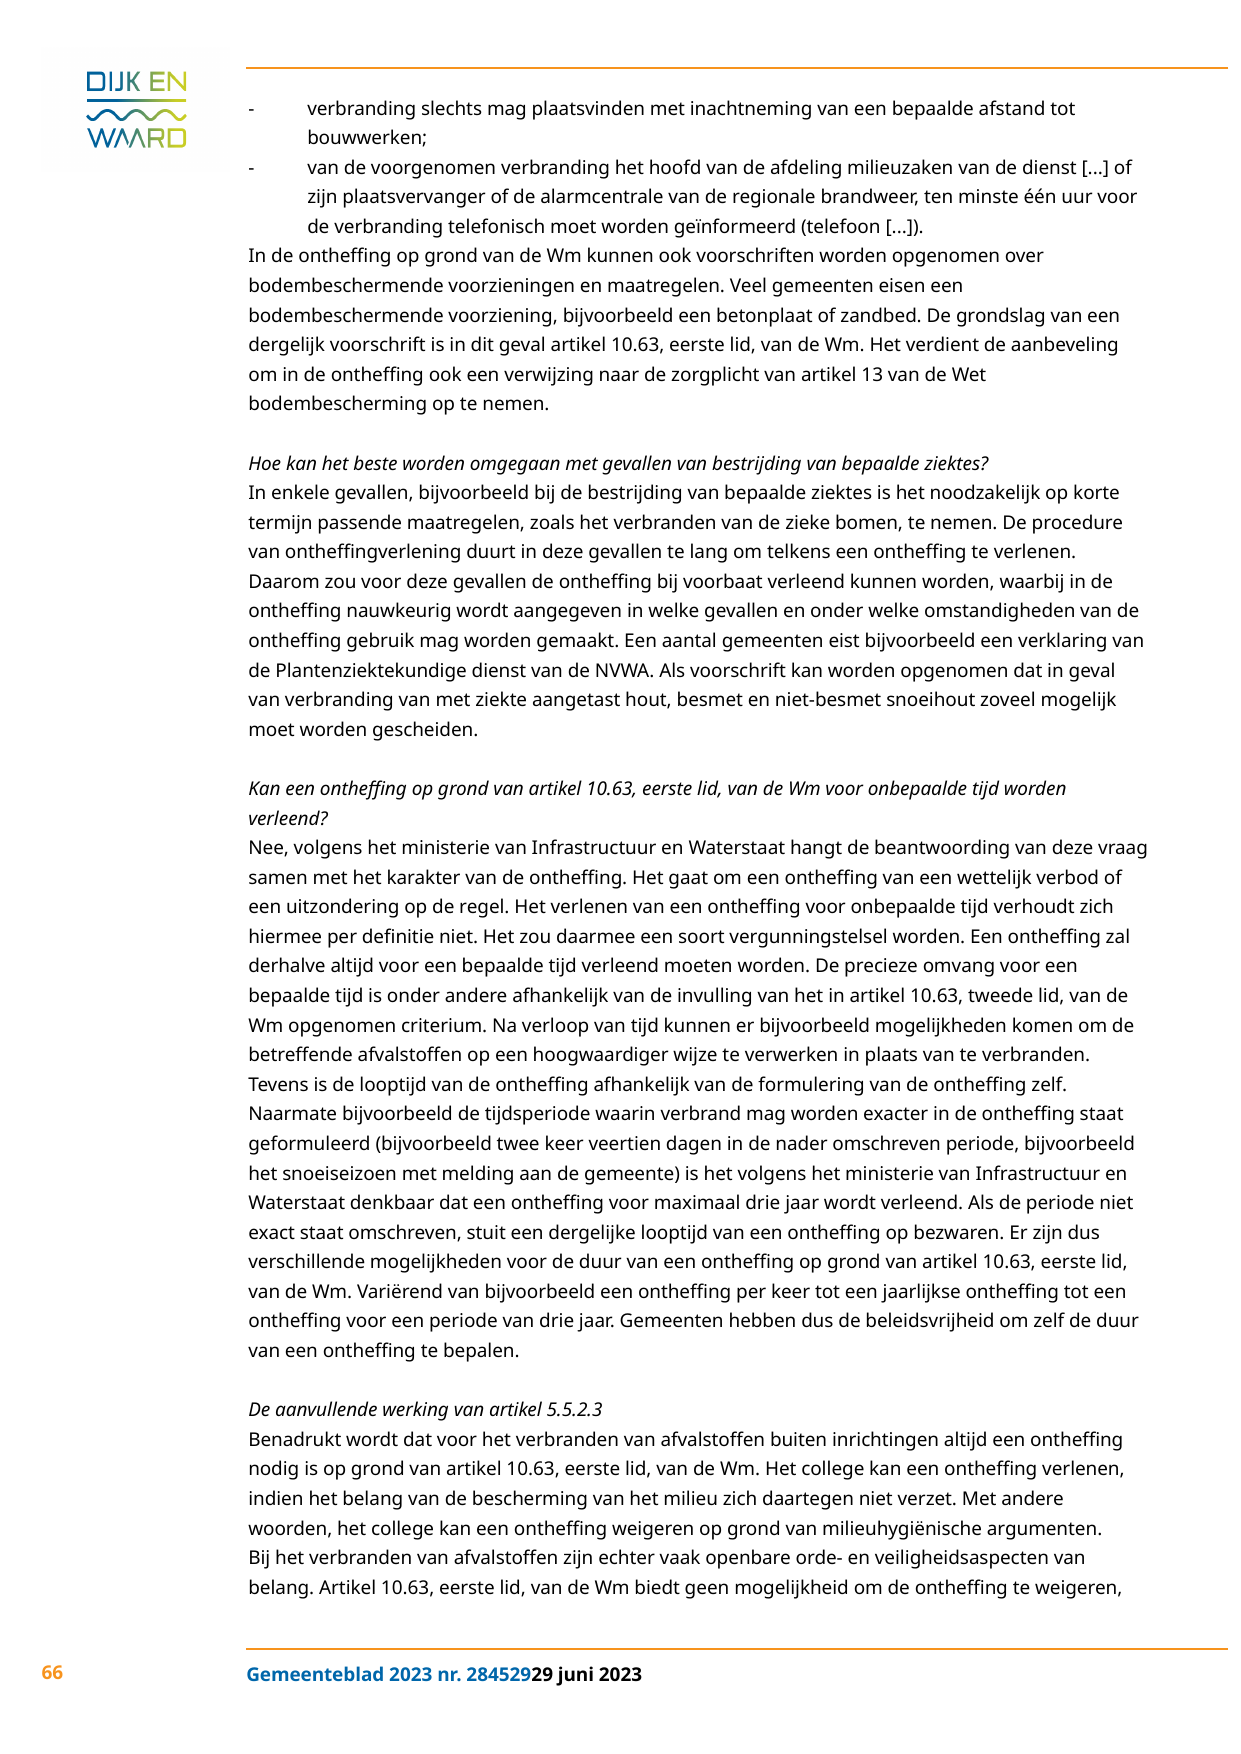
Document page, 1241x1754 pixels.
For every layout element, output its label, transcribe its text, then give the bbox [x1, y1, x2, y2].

text Bij het verbranden van afvalstoffen zijn echter vaak openbare orde- en veiligheidsaspecten van belang. Artikel 10.63, eerste lid, van de Wm biedt geen mogelijkheid om de ontheffing te weigeren, [248, 1544, 1152, 1600]
text Hoe kan het beste worden omgegaan met gevallen van bestrijding van bepaalde ziektes? [248, 450, 1152, 476]
text In de ontheffing op grond van de Wm kunnen ook voorschriften worden opgenomen over bodembeschermende voorzieningen en maatregelen. Veel gemeenten eisen een bodembeschermende voorziening, bijvoorbeeld een betonplaat of zandbed. De grondslag van een dergelijk voorschrift is in dit geval artikel 10.63, eerste lid, van de Wm. Het verdient de aanbeveling om in de ontheffing ook een verwijzing naar de zorgplicht van artikel 13 van de Wet bodembescherming op te nemen. [248, 243, 1152, 416]
picture [41, 47, 231, 172]
list verbranding slechts mag plaatsvinden met inachtneming van een bepaalde afstand tot bouwwerken; [248, 95, 1152, 150]
text Benadrukt wordt dat voor het verbranden van afvalstoffen buiten inrichtingen altijd een ontheffing nodig is op grond van artikel 10.63, eerste lid, van de Wm. Het college kan een ontheffing verlenen, indien het belang van de bescherming van het milieu zich daartegen niet verzet. Met andere woorden, het college kan een ontheffing weigeren op grond van milieuhygiënische argumenten. [248, 1426, 1152, 1541]
text Nee, volgens het ministerie van Infrastructuur en Waterstaat hangt de beantwoording van deze vraag samen met het karakter van de ontheffing. Het gaat om een ontheffing van een wettelijk verbod of een uitzondering op de regel. Het verlenen van een ontheffing voor onbepaalde tijd verhoudt zich hiermee per definitie niet. Het zou daarmee een soort vergunningstelsel worden. Een ontheffing zal derhalve altijd voor een bepaalde tijd verleend moeten worden. De precieze omvang voor een bepaalde tijd is onder andere afhankelijk van de invulling van het in artikel 10.63, tweede lid, van de Wm opgenomen criterium. Na verloop van tijd kunnen er bijvoorbeeld mogelijkheden komen om de betreffende afvalstoffen op een hoogwaardiger wijze te verwerken in plaats van te verbranden. Tevens is de looptijd van de ontheffing afhankelijk van de formulering van de ontheffing zelf. Naarmate bijvoorbeeld de tijdsperiode waarin verbrand mag worden exacter in de ontheffing staat geformuleerd (bijvoorbeeld twee keer veertien dagen in de nader omschreven periode, bijvoorbeeld het snoeiseizoen met melding aan de gemeente) is het volgens het ministerie van Infrastructuur en Waterstaat denkbaar dat een ontheffing voor maximaal drie jaar wordt verleend. Als de periode niet exact staat omschreven, stuit een dergelijke looptijd van een ontheffing op bezwaren. Er zijn dus verschillende mogelijkheden voor de duur van een ontheffing op grond van artikel 10.63, eerste lid, van de Wm. Variërend van bijvoorbeeld een ontheffing per keer tot een jaarlijkse ontheffing tot een ontheffing voor een periode van drie jaar. Gemeenten hebben dus de beleidsvrijheid om zelf de duur van een ontheffing te bepalen. [248, 834, 1152, 1363]
list van de voorgenomen verbranding het hoofd van de afdeling milieuzaken van de dienst [...] of zijn plaatsvervanger of de alarmcentrale van de regionale brandweer, ten minste één uur voor de verbranding telefonisch moet worden geïnformeerd (telefoon [...]). [248, 154, 1152, 239]
text De aanvullende werking van artikel 5.5.2.3 [248, 1396, 1152, 1422]
text In enkele gevallen, bijvoorbeeld bij de bestrijding van bepaalde ziektes is het noodzakelijk op korte termijn passende maatregelen, zoals het verbranden van de zieke bomen, te nemen. De procedure van ontheffingverlening duurt in deze gevallen te lang om telkens een ontheffing te verlenen. Daarom zou voor deze gevallen de ontheffing bij voorbaat verleend kunnen worden, waarbij in de ontheffing nauwkeurig wordt aangegeven in welke gevallen en onder welke omstandigheden van de ontheffing gebruik mag worden gemaakt. Een aantal gemeenten eist bijvoorbeeld een verklaring van de Plantenziektekundige dienst van de NVWA. Als voorschrift kan worden opgenomen dat in geval van verbranding van met ziekte aangetast hout, besmet en niet-besmet snoeihout zoveel mogelijk moet worden gescheiden. [248, 479, 1152, 742]
text Kan een ontheffing op grond van artikel 10.63, eerste lid, van de Wm voor onbepaalde tijd worden verleend? [248, 775, 1152, 831]
